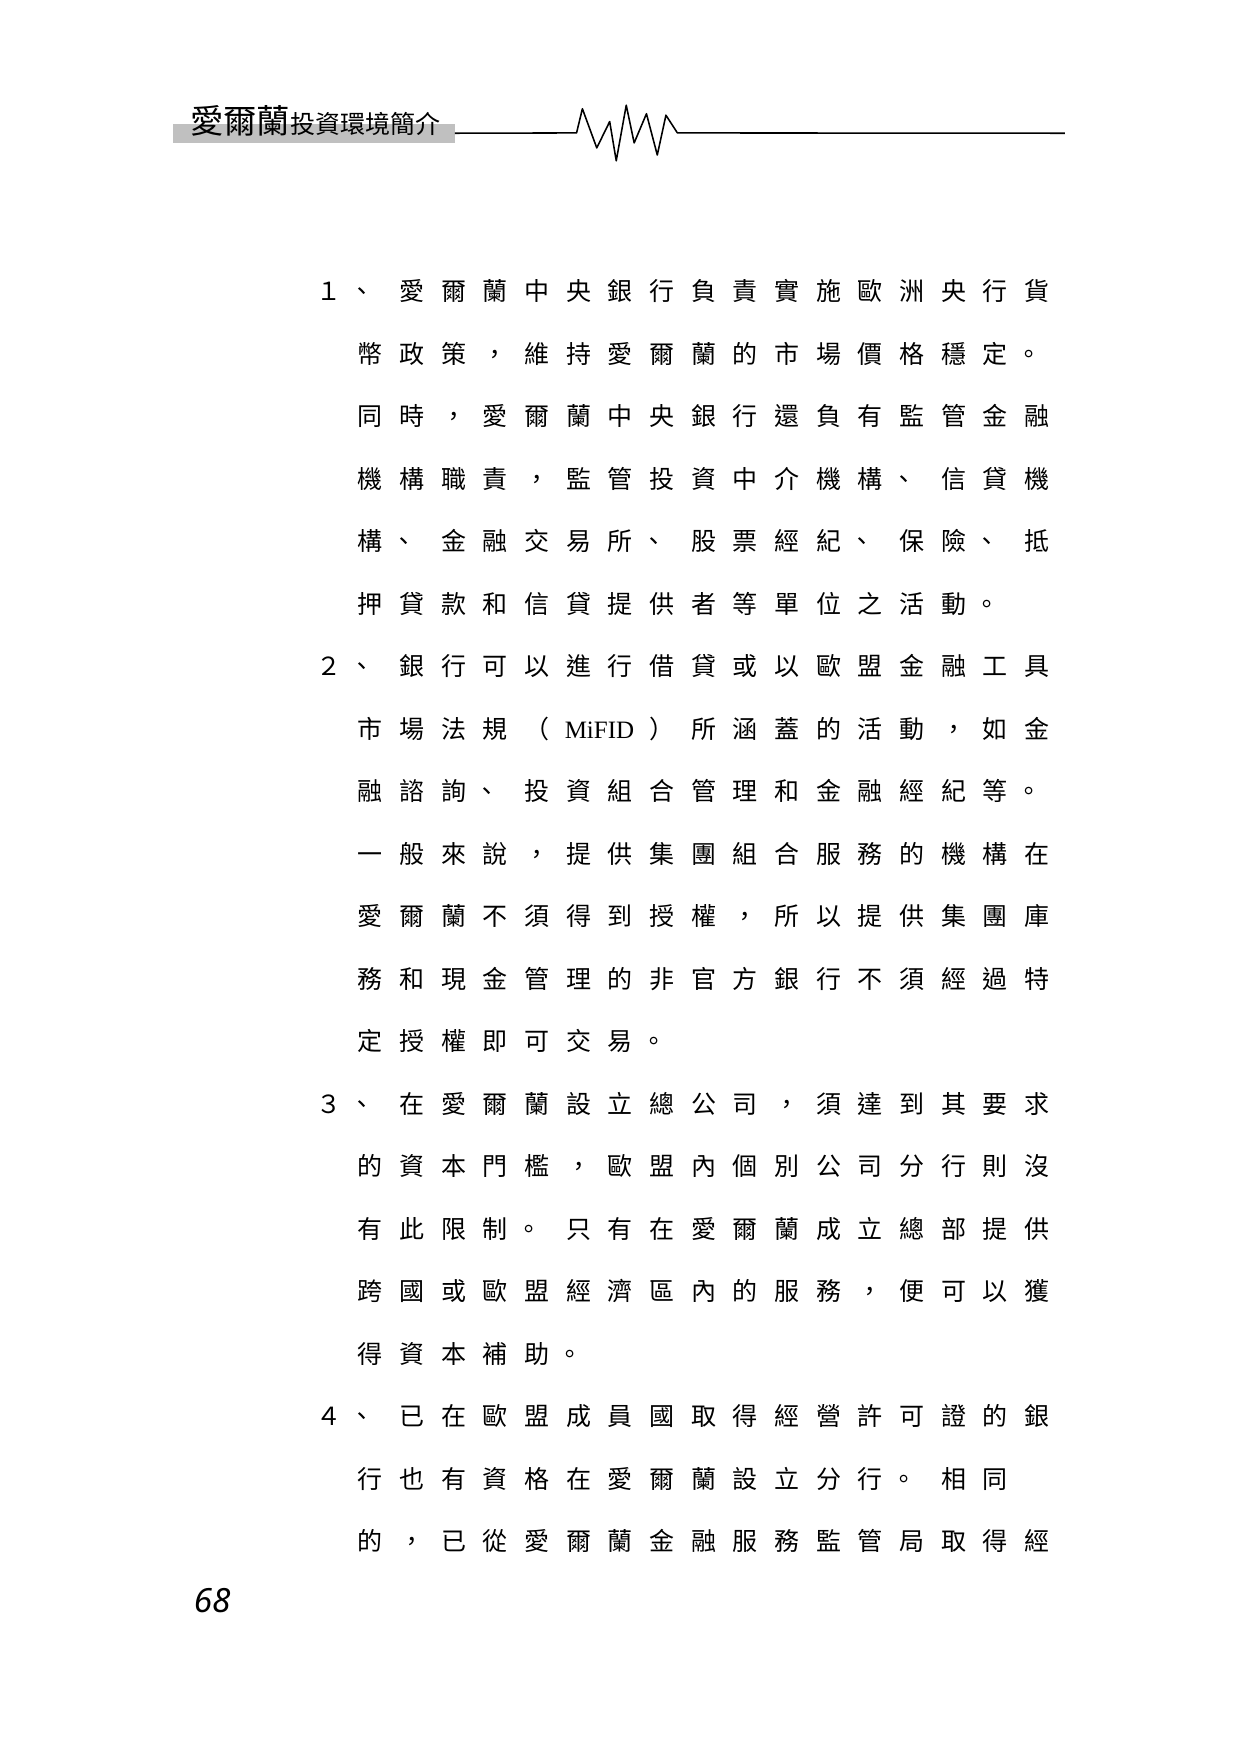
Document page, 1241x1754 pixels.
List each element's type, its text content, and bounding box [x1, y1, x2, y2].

text １、愛爾蘭中央銀行負責實施歐洲央行貨幣政策，維持愛爾蘭的市場價格穩定。同時，愛爾蘭中央銀行還負有監管金融機構職責，監管投資中介機構、信貸機構、金融交易所、股票經紀、保險、抵押貸款和信貸提供者等單位之活動。 [281, 250, 1058, 625]
text ２、銀行可以進行借貸或以歐盟金融工具市場法規（MiFID）所涵蓋的活動，如金融諮詢、投資組合管理和金融經紀等。一般來說，提供集團組合服務的機構在愛爾蘭不須得到授權，所以提供集團庫務和現金管理的非官方銀行不須經過特定授權即可交易。 [281, 625, 1058, 1063]
text ３、在愛爾蘭設立總公司，須達到其要求的資本門檻，歐盟內個別公司分行則沒有此限制。只有在愛爾蘭成立總部提供跨國或歐盟經濟區內的服務，便可以獲得資本補助。 [281, 1063, 1058, 1375]
text ４、已在歐盟成員國取得經營許可證的銀行也有資格在愛爾蘭設立分行。相同的，已從愛爾蘭金融服務監管局取得經 [281, 1375, 1058, 1563]
